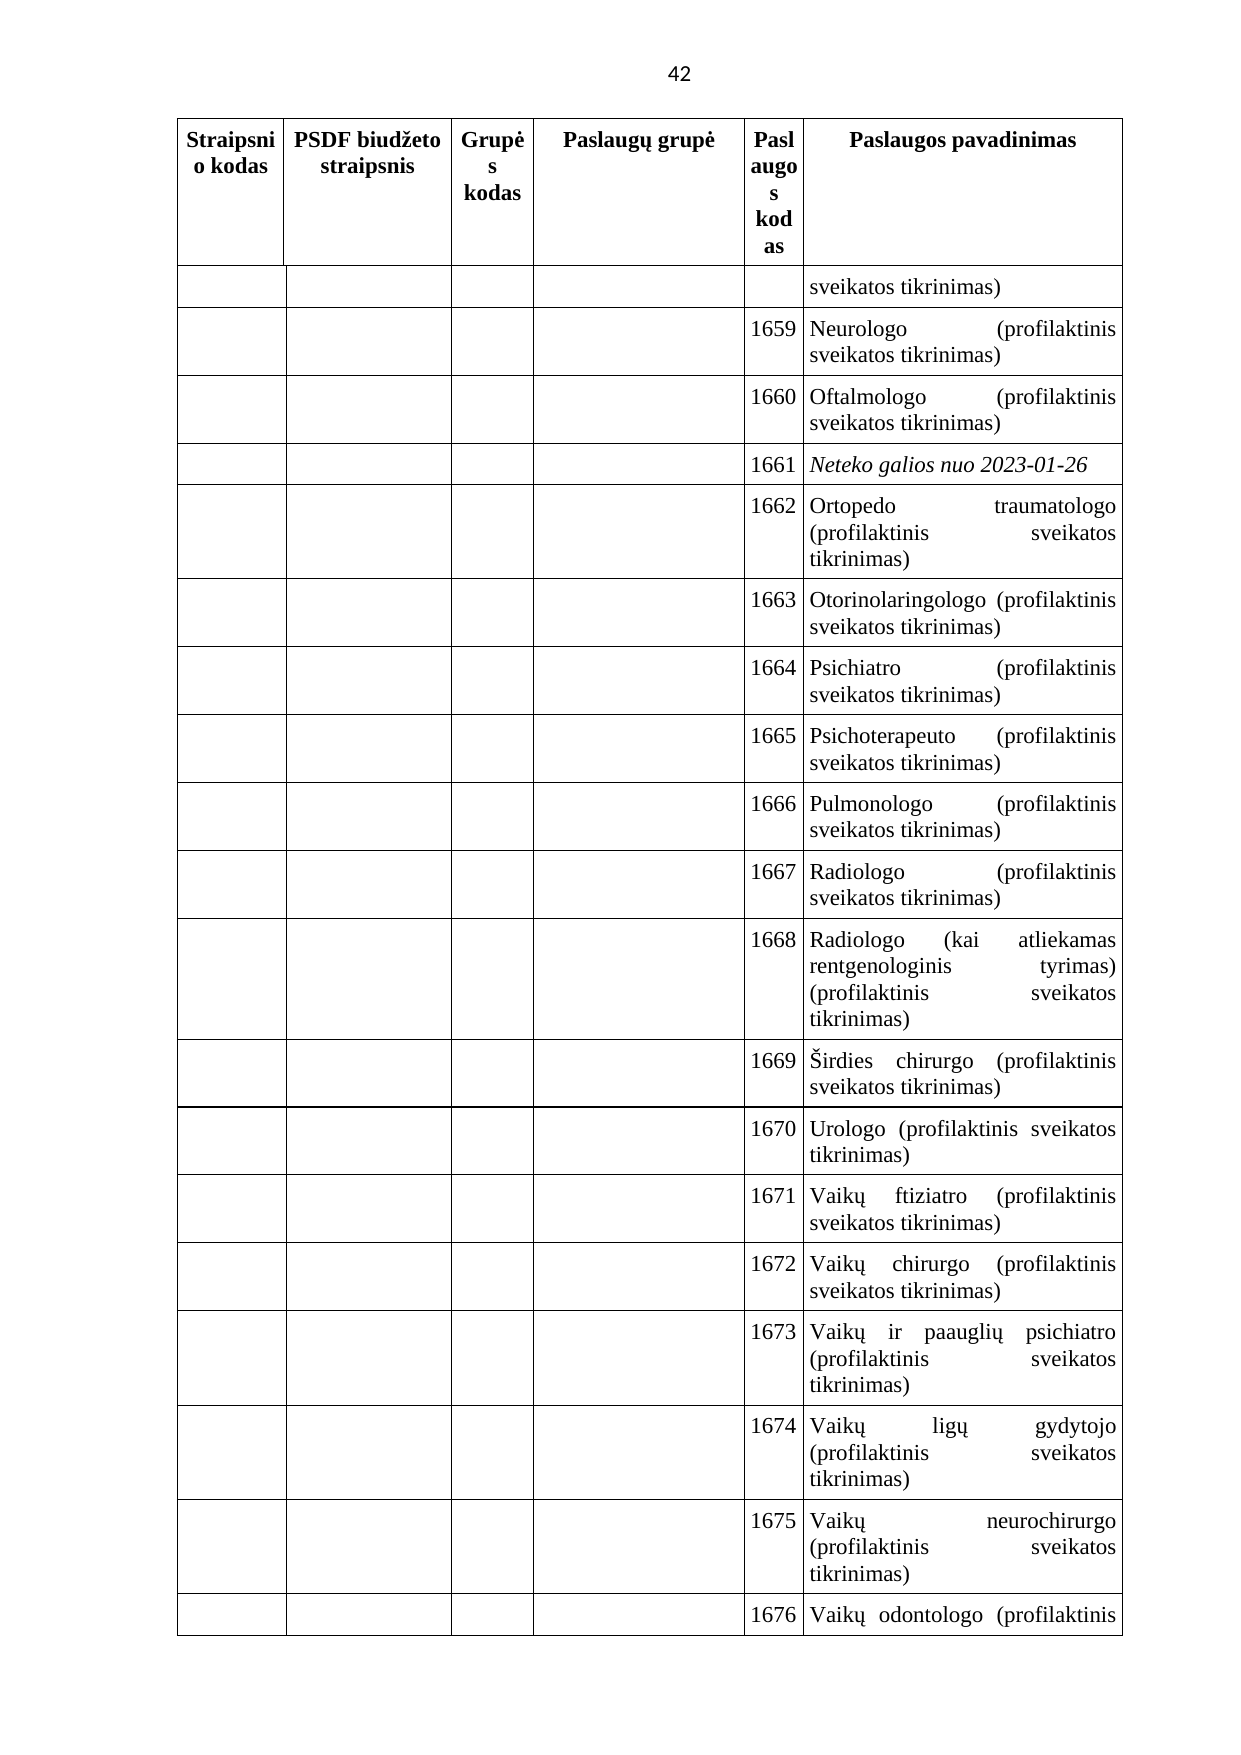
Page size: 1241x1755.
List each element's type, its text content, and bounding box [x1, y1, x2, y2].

table_cell Vaikų odontologo (profilaktinis [804, 1594, 1122, 1634]
table_cell [178, 1500, 286, 1593]
table_cell [534, 647, 744, 714]
table_cell Radiologo (kai atliekamas rentgenologinis tyrimas) (profilaktinis sveikatos tikrinimas) [804, 919, 1122, 1038]
table_cell [178, 1108, 286, 1174]
table_cell [452, 1406, 533, 1499]
table_cell [178, 647, 286, 714]
table_cell [287, 1108, 451, 1174]
table_cell 1670 [745, 1108, 803, 1174]
table_cell [452, 266, 533, 307]
table_cell [452, 485, 533, 578]
table_cell 1664 [745, 647, 803, 714]
table_cell Vaikų neurochirurgo (profilaktinis sveikatos tikrinimas) [804, 1500, 1122, 1593]
table_cell Radiologo (profilaktinis sveikatos tikrinimas) [804, 851, 1122, 918]
table_cell [178, 1594, 286, 1634]
table_cell 1675 [745, 1500, 803, 1593]
table_cell [287, 1243, 451, 1310]
table_cell Vaikų chirurgo (profilaktinis sveikatos tikrinimas) [804, 1243, 1122, 1310]
table_cell [287, 1406, 451, 1499]
table_cell [287, 1040, 451, 1106]
table_cell 1663 [745, 579, 803, 646]
table_cell Neurologo (profilaktinis sveikatos tikrinimas) [804, 308, 1122, 374]
table_cell [287, 1500, 451, 1593]
table_cell [534, 783, 744, 850]
table_cell [178, 1040, 286, 1106]
table_cell 1662 [745, 485, 803, 578]
table_cell [534, 1500, 744, 1593]
table_cell 1665 [745, 715, 803, 782]
table_cell 1669 [745, 1040, 803, 1106]
table_cell [287, 647, 451, 714]
table_cell [287, 1594, 451, 1634]
table_cell [287, 851, 451, 918]
table_cell Urologo (profilaktinis sveikatos tikrinimas) [804, 1108, 1122, 1174]
table_cell [534, 715, 744, 782]
table_cell sveikatos tikrinimas) [804, 266, 1122, 307]
table_cell Pulmonologo (profilaktinis sveikatos tikrinimas) [804, 783, 1122, 850]
table_cell 1668 [745, 919, 803, 1038]
table_header PSDF biudžeto straipsnis [284, 119, 451, 265]
table_cell [452, 851, 533, 918]
table_cell 1659 [745, 308, 803, 374]
table_cell [287, 376, 451, 442]
table_cell [452, 1243, 533, 1310]
table_header Straipsnio kodas [178, 119, 283, 265]
table_cell [287, 579, 451, 646]
table_cell Oftalmologo (profilaktinis sveikatos tikrinimas) [804, 376, 1122, 442]
table_cell Ortopedo traumatologo (profilaktinis sveikatos tikrinimas) [804, 485, 1122, 578]
table_cell Vaikų ir paauglių psichiatro (profilaktinis sveikatos tikrinimas) [804, 1311, 1122, 1404]
table_cell [534, 919, 744, 1038]
table_cell [534, 1311, 744, 1404]
table_cell [452, 783, 533, 850]
table_cell [534, 1406, 744, 1499]
table_cell [178, 1243, 286, 1310]
table_cell [178, 1406, 286, 1499]
table_cell [452, 1108, 533, 1174]
table_cell [287, 1311, 451, 1404]
table_header Paslaugų grupė [534, 119, 744, 265]
table_cell [287, 266, 451, 307]
table_cell [287, 308, 451, 374]
table_cell [287, 1175, 451, 1242]
table_cell [178, 266, 286, 307]
table_cell [287, 715, 451, 782]
table_cell Psichoterapeuto (profilaktinis sveikatos tikrinimas) [804, 715, 1122, 782]
table_cell [452, 444, 533, 484]
table_cell [178, 1311, 286, 1404]
table_cell [745, 266, 803, 307]
table_cell [287, 783, 451, 850]
table_header Paslaugos pavadinimas [804, 119, 1122, 265]
table_cell [178, 851, 286, 918]
table_cell Vaikų ftiziatro (profilaktinis sveikatos tikrinimas) [804, 1175, 1122, 1242]
table_cell [178, 485, 286, 578]
table_cell [178, 376, 286, 442]
table_cell [178, 579, 286, 646]
table_header Grupės kodas [452, 119, 533, 265]
table_cell [534, 266, 744, 307]
table_cell Otorinolaringologo (profilaktinis sveikatos tikrinimas) [804, 579, 1122, 646]
table_cell 1674 [745, 1406, 803, 1499]
table_cell Vaikų ligų gydytojo (profilaktinis sveikatos tikrinimas) [804, 1406, 1122, 1499]
table_cell [452, 1175, 533, 1242]
table_cell [534, 444, 744, 484]
table_cell [452, 308, 533, 374]
table_cell [287, 444, 451, 484]
table_cell Širdies chirurgo (profilaktinis sveikatos tikrinimas) [804, 1040, 1122, 1106]
table_cell 1661 [745, 444, 803, 484]
table_cell 1672 [745, 1243, 803, 1310]
table_cell 1673 [745, 1311, 803, 1404]
table_cell [534, 308, 744, 374]
table_cell [534, 1594, 744, 1634]
table_cell [534, 1108, 744, 1174]
table_cell [452, 647, 533, 714]
table_cell [178, 919, 286, 1038]
table_cell [178, 308, 286, 374]
table_cell [534, 376, 744, 442]
table_cell [452, 1594, 533, 1634]
table_cell [534, 1175, 744, 1242]
table_cell 1660 [745, 376, 803, 442]
table_cell [178, 783, 286, 850]
table_cell [287, 485, 451, 578]
table_cell 1667 [745, 851, 803, 918]
table_cell [452, 715, 533, 782]
table_cell [452, 579, 533, 646]
table_cell [534, 851, 744, 918]
table_cell 1671 [745, 1175, 803, 1242]
table_cell [534, 1243, 744, 1310]
table_cell Psichiatro (profilaktinis sveikatos tikrinimas) [804, 647, 1122, 714]
table_cell [534, 579, 744, 646]
table_cell [534, 485, 744, 578]
table_cell [452, 1040, 533, 1106]
table_header Paslaugos kodas [745, 119, 803, 265]
table_cell [452, 1311, 533, 1404]
table_cell 1666 [745, 783, 803, 850]
table_cell [287, 919, 451, 1038]
table_cell [452, 919, 533, 1038]
table_cell [452, 376, 533, 442]
table_cell [178, 715, 286, 782]
table_cell [178, 444, 286, 484]
table_cell Neteko galios nuo 2023-01-26 [804, 444, 1122, 484]
table_cell 1676 [745, 1594, 803, 1634]
table_cell [178, 1175, 286, 1242]
table_cell [534, 1040, 744, 1106]
table_cell [452, 1500, 533, 1593]
